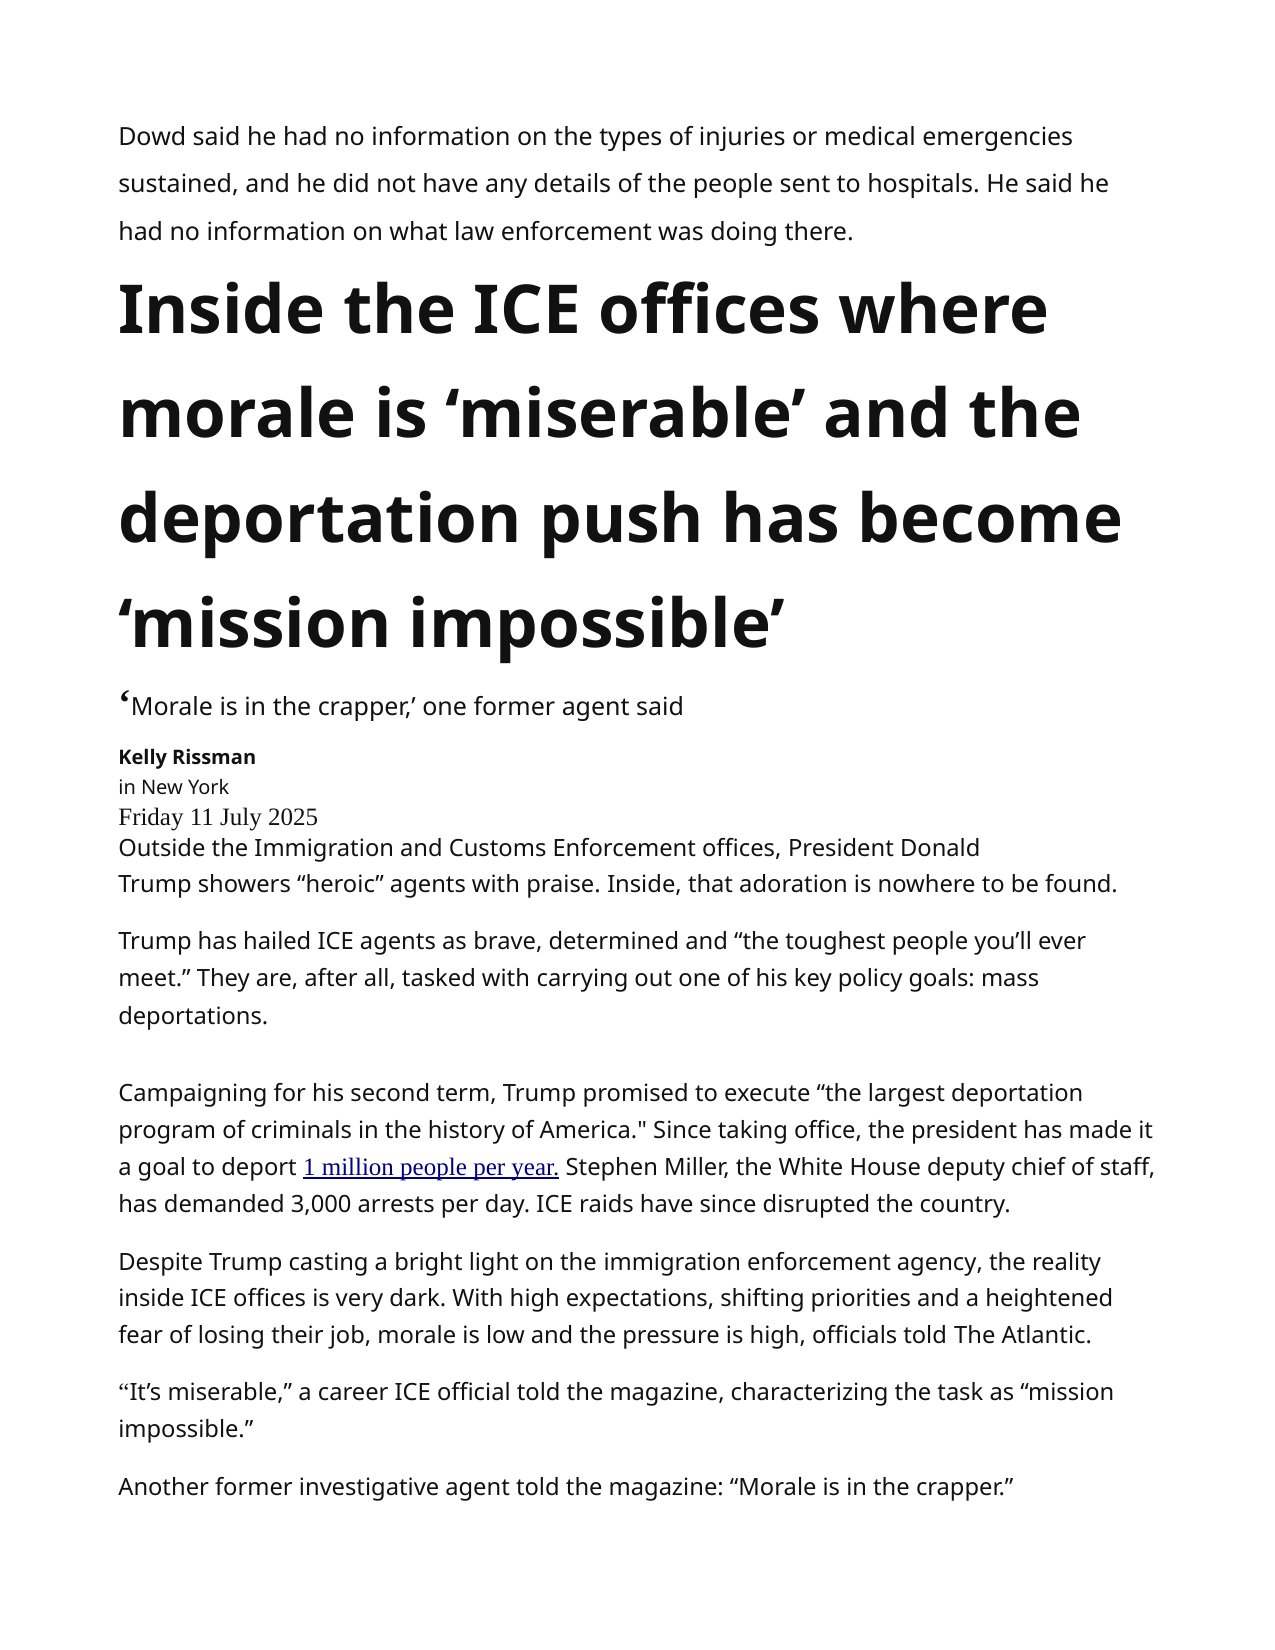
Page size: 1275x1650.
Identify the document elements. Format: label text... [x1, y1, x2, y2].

text Trump has hailed ICE agents as brave, determined and “the toughest people you’ll ever meet.” They are, after all, tasked with carrying out one of his key policy goals: mass deportations. [118, 924, 1157, 1031]
text Outside the Immigration and Customs Enforcement offices, President Donald Trump showers “heroic” agents with praise. Inside, that adoration is nowhere to be found. [118, 831, 1157, 900]
text “It’s miserable,” a career ICE official told the magazine, characterizing the task as “mission impossible.” [118, 1375, 1157, 1445]
text in New York [118, 771, 1142, 801]
text Friday 11 July 2025 [118, 801, 1142, 831]
subtitle Inside the ICE offices where morale is ‘miserable’ and the deportation push has become ‘mission impossible’ [118, 261, 1157, 667]
text Despite Trump casting a bright light on the immigration enforcement agency, the reality inside ICE offices is very dark. With high expectations, shifting priorities and a heightened fear of losing their job, morale is low and the pressure is high, officials told The Atlantic. [118, 1244, 1157, 1351]
text Kelly Rissman [118, 743, 1142, 771]
text Campaigning for his second term, Trump promised to execute “the largest deportation program of criminals in the history of America." Since taking office, the president has made it a goal to deport 1 million people per year. Stephen Miller, the White House deputy chief of staff, has demanded 3,000 arrests per day. ICE raids have since disrupted the country. [118, 1076, 1157, 1220]
subtitle ‘Morale is in the crapper,’ one former agent said [118, 680, 1157, 723]
text Another former investigative agent told the magazine: “Morale is in the crapper.” [118, 1469, 1157, 1502]
text Dowd said he had no information on the types of injuries or medical emergencies sustained, and he did not have any details of the people sent to hospitals. He said he had no information on what law enforcement was doing there. [118, 118, 1157, 247]
